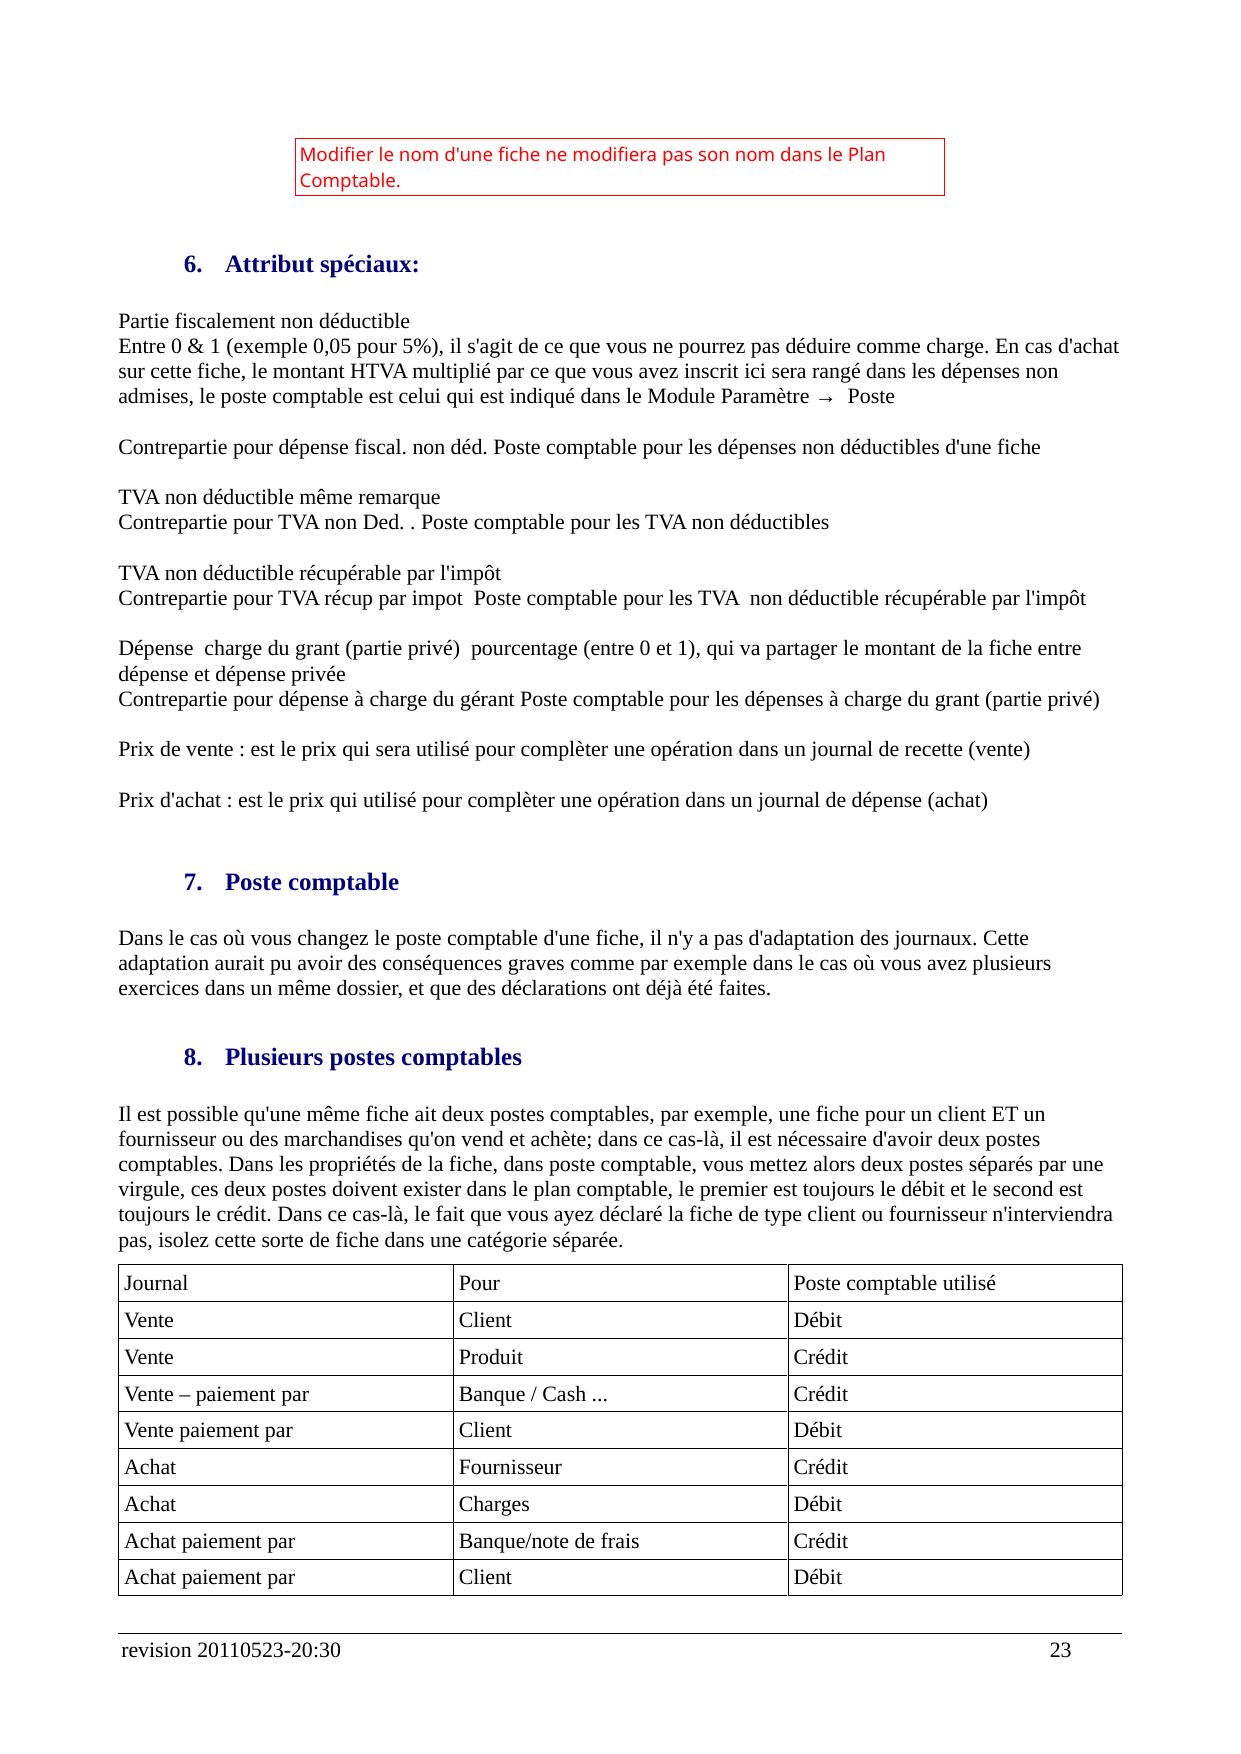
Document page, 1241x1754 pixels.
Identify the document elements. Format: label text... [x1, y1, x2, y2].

table_cell Débit [789, 1560, 1122, 1595]
text Dans le cas où vous changez le poste comptable d'une fiche, il n'y a pas d'adaptation des journaux. Cette adaptation aurait pu avoir des conséquences graves comme par exemple dans le cas où vous avez plusieurs exercices dans un même dossier, et que des déclarations ont déjà été faites. [118, 925, 1122, 1000]
text Modifier le nom d'une fiche ne modifiera pas son nom dans le Plan Comptable. [296, 139, 944, 195]
text Entre 0 & 1 (exemple 0,05 pour 5%), il s'agit de ce que vous ne pourrez pas déduire comme charge. En cas d'achat sur cette fiche, le montant HTVA multiplié par ce que vous avez inscrit ici sera rangé dans les dépenses non admises, le poste comptable est celui qui est indiqué dans le Module Paramètre → Poste [118, 333, 1122, 408]
table_cell Achat paiement par [119, 1523, 453, 1559]
table_cell Client [454, 1412, 787, 1448]
table_cell Crédit [789, 1449, 1122, 1485]
table_cell Vente [119, 1302, 453, 1338]
text Contrepartie pour dépense fiscal. non déd. Poste comptable pour les dépenses non déductibles d'une fiche [118, 434, 1122, 459]
text Il est possible qu'une même fiche ait deux postes comptables, par exemple, une fiche pour un client ET un fournisseur ou des marchandises qu'on vend et achète; dans ce cas-là, il est nécessaire d'avoir deux postes comptables. Dans les propriétés de la fiche, dans poste comptable, vous mettez alors deux postes séparés par une virgule, ces deux postes doivent exister dans le plan comptable, le premier est toujours le débit et le second est toujours le crédit. Dans ce cas-là, le fait que vous ayez déclaré la fiche de type client ou fournisseur n'interviendra pas, isolez cette sorte de fiche dans une catégorie séparée. [118, 1101, 1122, 1252]
table_cell Débit [789, 1412, 1122, 1448]
table_header Pour [454, 1265, 787, 1301]
text Prix de vente : est le prix qui sera utilisé pour complèter une opération dans un journal de recette (vente) [118, 736, 1122, 761]
table_cell Banque/note de frais [454, 1523, 787, 1559]
table_cell Vente – paiement par [119, 1376, 453, 1411]
table_cell Produit [454, 1339, 787, 1375]
table_cell Crédit [789, 1376, 1122, 1411]
table_cell Fournisseur [454, 1449, 787, 1485]
table_cell Débit [789, 1486, 1122, 1522]
table_cell Débit [789, 1302, 1122, 1338]
table_cell Achat [119, 1449, 453, 1485]
text Prix d'achat : est le prix qui utilisé pour complèter une opération dans un journal de dépense (achat) [118, 787, 1122, 812]
table_cell Achat paiement par [119, 1560, 453, 1595]
text Contrepartie pour dépense à charge du gérant Poste comptable pour les dépenses à charge du grant (partie privé) [118, 686, 1122, 711]
text TVA non déductible récupérable par l'impôt [118, 560, 1122, 585]
text Partie fiscalement non déductible [118, 308, 1122, 333]
subtitle Plusieurs postes comptables [177, 1042, 1122, 1071]
table_cell Vente [119, 1339, 453, 1375]
table_cell Banque / Cash ... [454, 1376, 787, 1411]
table_cell Client [454, 1560, 787, 1595]
table_cell Achat [119, 1486, 453, 1522]
table_header Journal [119, 1265, 453, 1301]
subtitle Poste comptable [177, 867, 1122, 895]
text Contrepartie pour TVA non Ded. . Poste comptable pour les TVA non déductibles [118, 509, 1122, 534]
subtitle Attribut spéciaux: [177, 249, 1122, 278]
text Dépense charge du grant (partie privé) pourcentage (entre 0 et 1), qui va partager le montant de la fiche entre dépense et dépense privée [118, 635, 1122, 686]
table_cell Vente paiement par [119, 1412, 453, 1448]
text Contrepartie pour TVA récup par impot Poste comptable pour les TVA non déductible récupérable par l'impôt [118, 585, 1122, 610]
table_cell Crédit [789, 1523, 1122, 1559]
table_cell Charges [454, 1486, 787, 1522]
table_cell Client [454, 1302, 787, 1338]
text TVA non déductible même remarque [118, 484, 1122, 509]
table_header Poste comptable utilisé [789, 1265, 1122, 1301]
table_cell Crédit [789, 1339, 1122, 1375]
